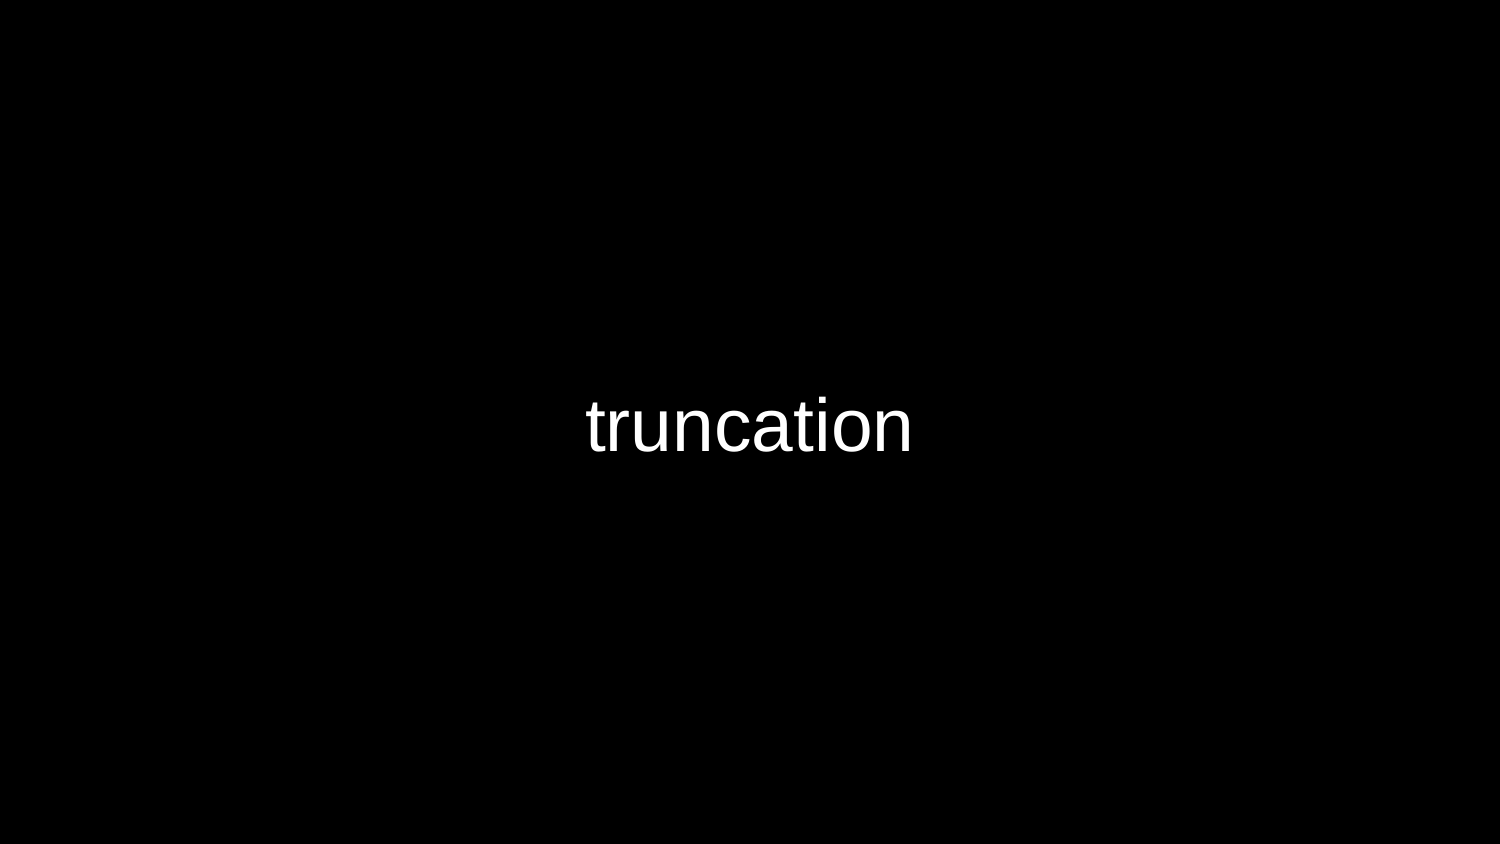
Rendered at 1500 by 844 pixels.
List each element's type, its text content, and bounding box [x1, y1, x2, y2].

title truncation [51, 352, 1449, 491]
